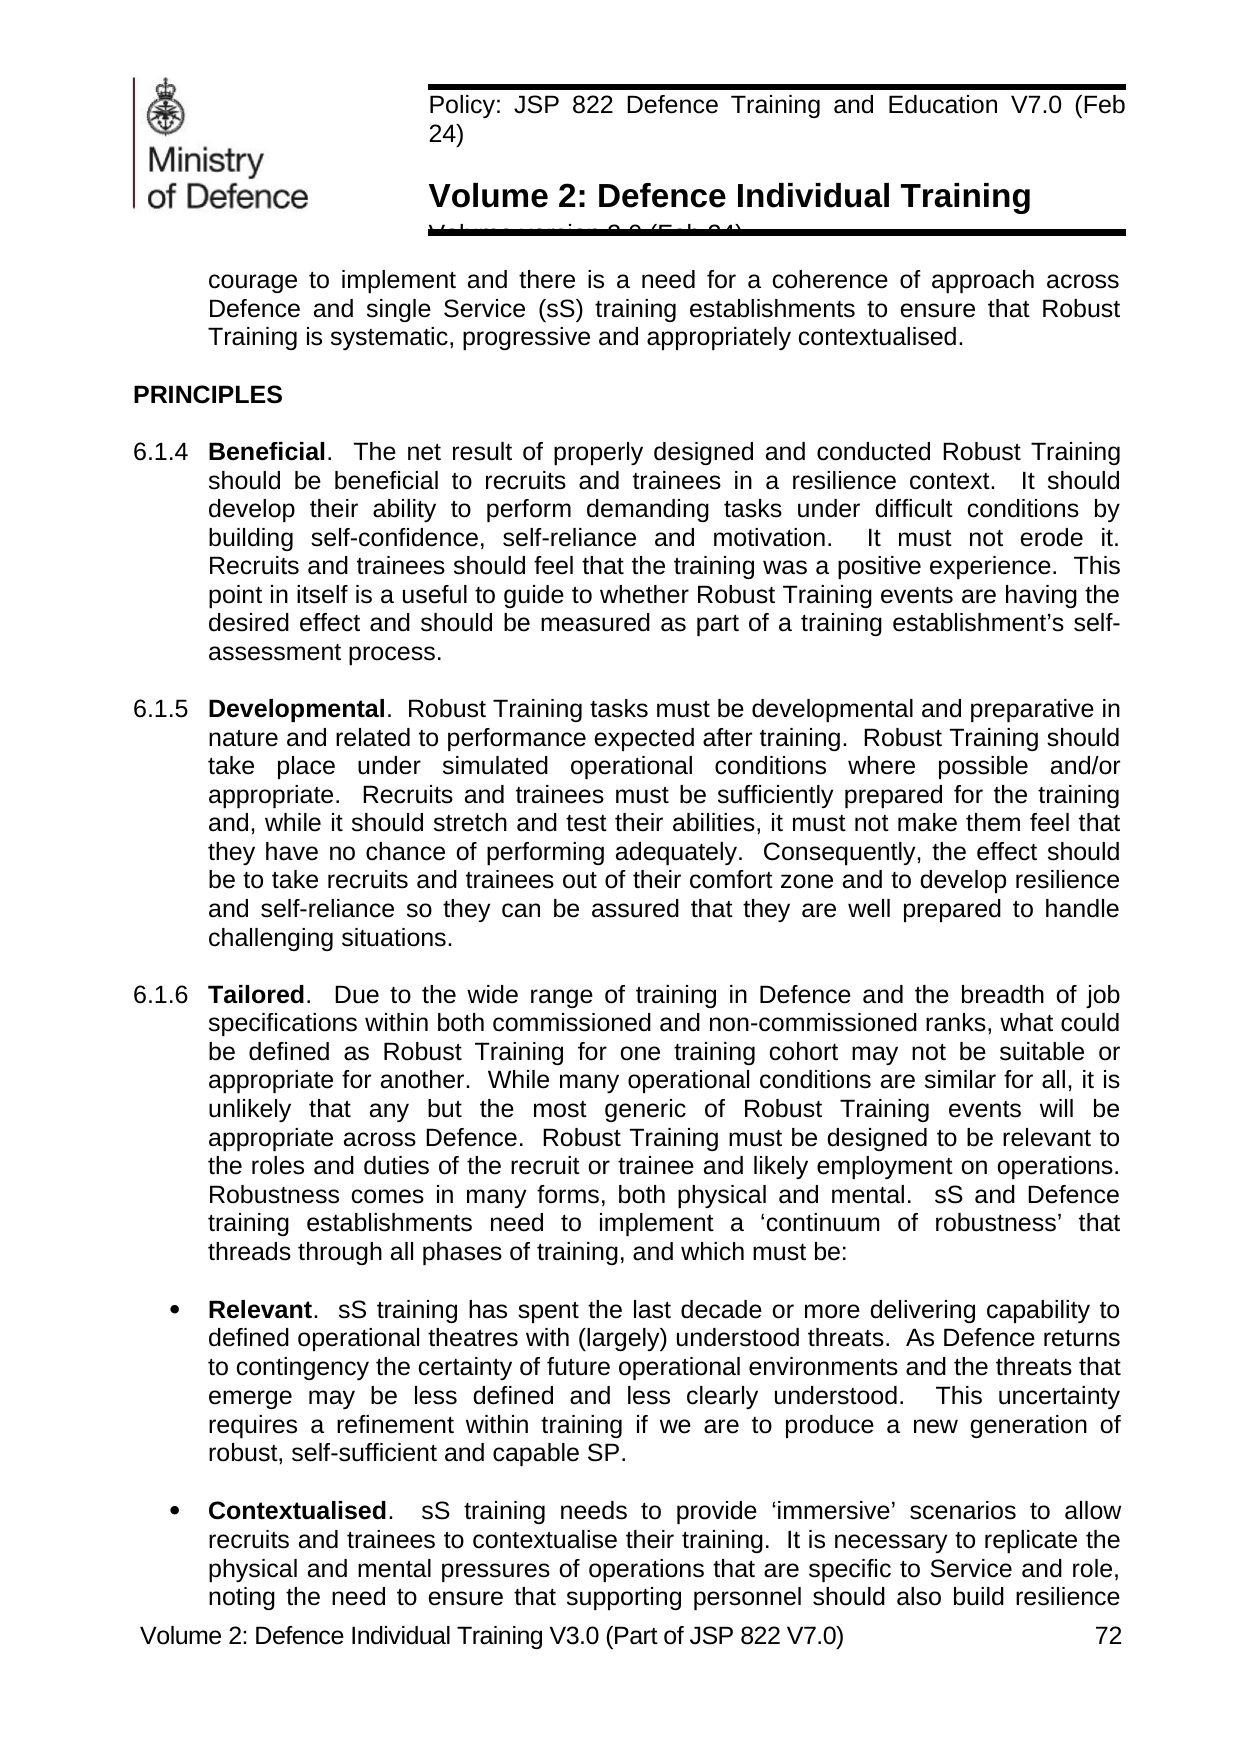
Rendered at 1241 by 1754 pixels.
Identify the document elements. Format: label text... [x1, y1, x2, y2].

list Relevant. sS training has spent the last decade or more delivering capability to defined operational theatres with (largely) understood threats. As Defence returns to contingency the certainty of future operational environments and the threats that emerge may be less defined and less clearly understood. This uncertainty requires a refinement within training if we are to produce a new generation of robust, self-sufficient and capable SP. [170, 1294, 1122, 1467]
list Contextualised. sS training needs to provide ‘immersive’ scenarios to allow recruits and trainees to contextualise their training. It is necessary to replicate the physical and mental pressures of operations that are specific to Service and role, noting the need to ensure that supporting personnel should also build resilience [170, 1496, 1122, 1611]
list PRINCIPLES [133, 380, 1122, 409]
subtitle Beneficial. The net result of properly designed and conducted Robust Training should be beneficial to recruits and trainees in a resilience context. It should develop their ability to perform demanding tasks under difficult conditions by building self-confidence, self-reliance and motivation. It must not erode it. Recruits and trainees should feel that the training was a positive experience. This point in itself is a useful to guide to whether Robust Training events are having the desired effect and should be measured as part of a training establishment’s self-assessment process. [133, 438, 1122, 666]
subtitle Tailored. Due to the wide range of training in Defence and the breadth of job specifications within both commissioned and non-commissioned ranks, what could be defined as Robust Training for one training cohort may not be suitable or appropriate for another. While many operational conditions are similar for all, it is unlikely that any but the most generic of Robust Training events will be appropriate across Defence. Robust Training must be designed to be relevant to the roles and duties of the recruit or trainee and likely employment on operations. Robustness comes in many forms, both physical and mental. sS and Defence training establishments need to implement a ‘continuum of robustness’ that threads through all phases of training, and which must be: [133, 980, 1122, 1266]
subtitle courage to implement and there is a need for a coherence of approach across Defence and single Service (sS) training establishments to ensure that Robust Training is systematic, progressive and appropriately contextualised. [133, 266, 1122, 351]
subtitle Developmental. Robust Training tasks must be developmental and preparative in nature and related to performance expected after training. Robust Training should take place under simulated operational conditions where possible and/or appropriate. Recruits and trainees must be sufficiently prepared for the training and, while it should stretch and test their abilities, it must not make them feel that they have no chance of performing adequately. Consequently, the effect should be to take recruits and trainees out of their comfort zone and to develop resilience and self-reliance so they can be assured that they are well prepared to handle challenging situations. [133, 695, 1122, 952]
